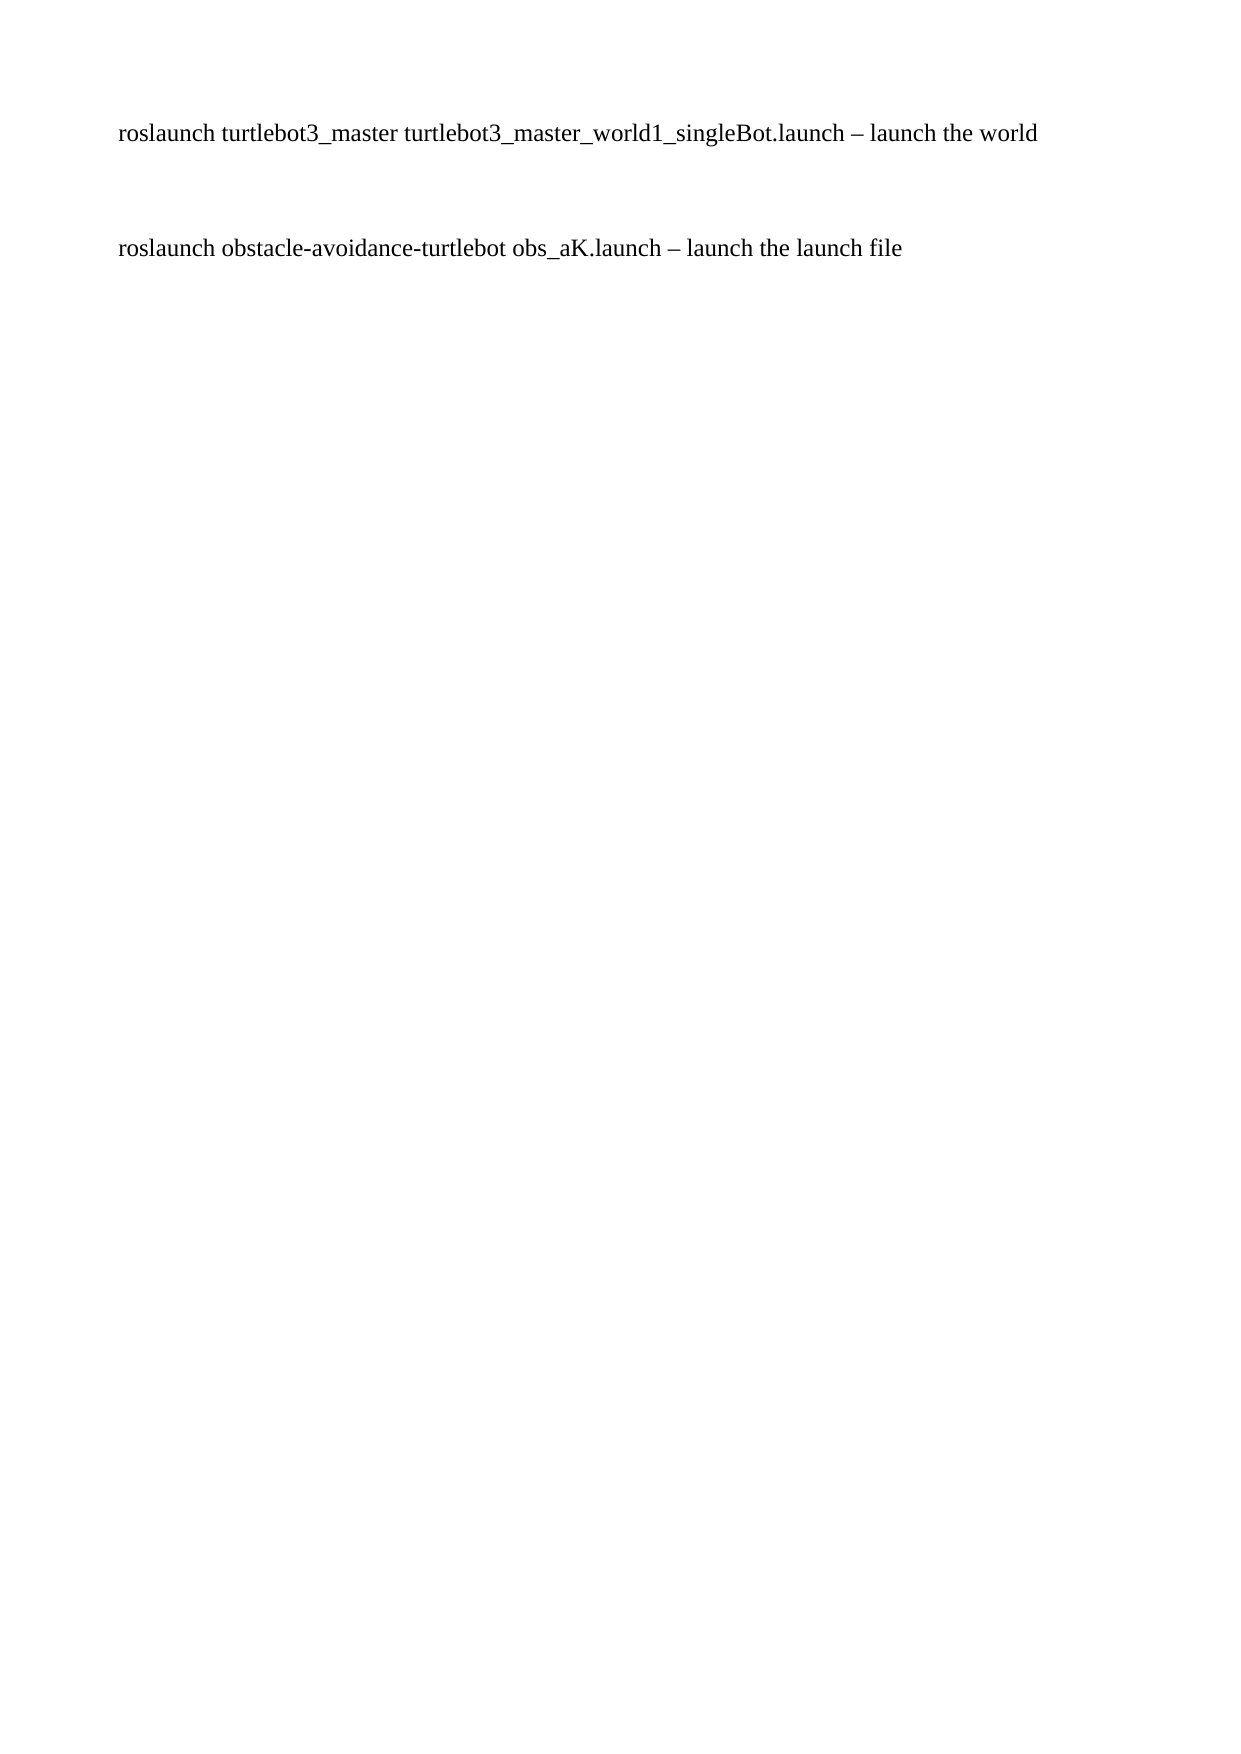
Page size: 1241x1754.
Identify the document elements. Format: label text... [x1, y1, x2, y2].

text roslaunch obstacle-avoidance-turtlebot obs_aK.launch – launch the launch file [118, 233, 1122, 262]
text roslaunch turtlebot3_master turtlebot3_master_world1_singleBot.launch – launch the world [118, 118, 1122, 147]
